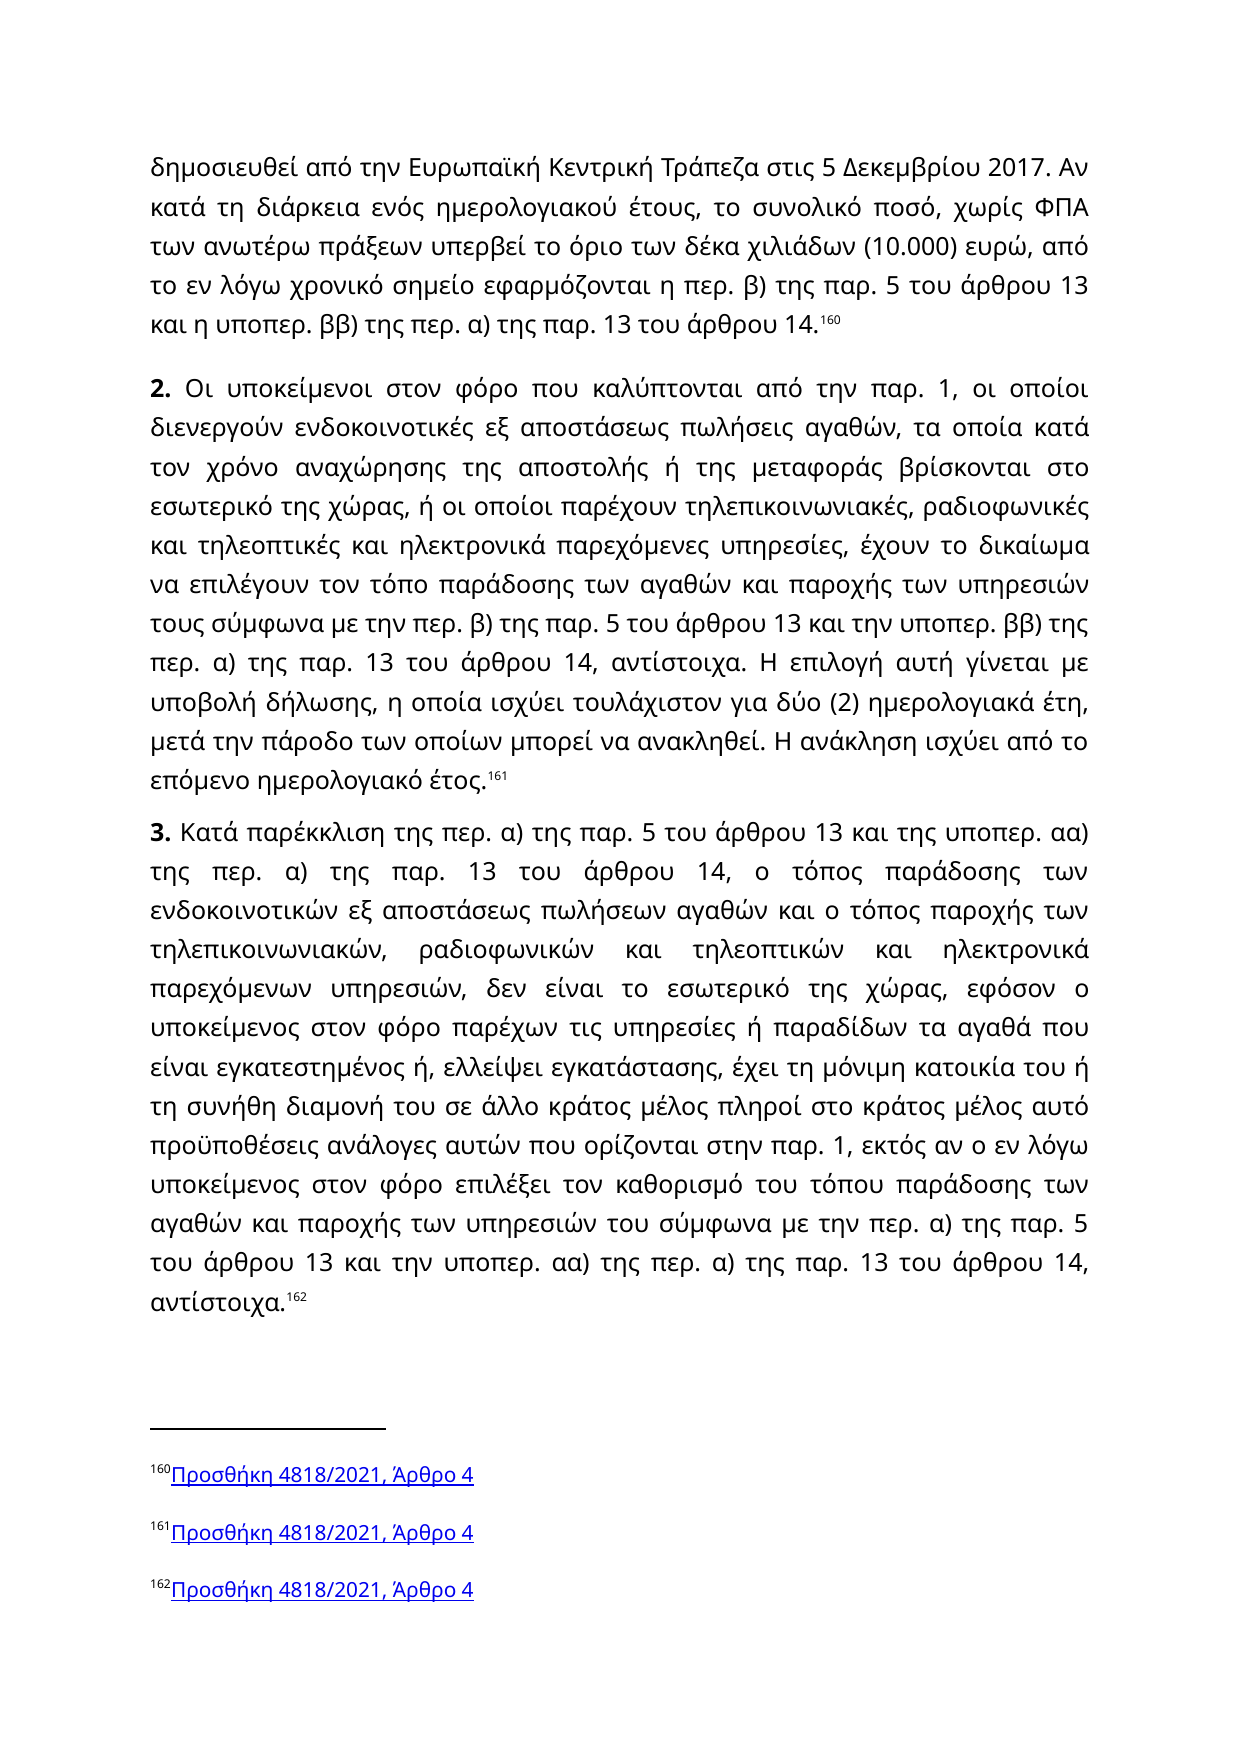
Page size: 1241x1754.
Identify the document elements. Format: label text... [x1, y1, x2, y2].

text Προσθήκη 4818/2021, Άρθρο 4 [150, 1460, 1090, 1489]
text 2. Οι υποκείμενοι στον φόρο που καλύπτονται από την παρ. 1, οι οποίοι διενεργούν ενδοκοινοτικές εξ αποστάσεως πωλήσεις αγαθών, τα οποία κατά τον χρόνο αναχώρησης της αποστολής ή της μεταφοράς βρίσκονται στο εσωτερικό της χώρας, ή οι οποίοι παρέχουν τηλεπικοινωνιακές, ραδιοφωνικές και τηλεοπτικές και ηλεκτρονικά παρεχόμενες υπηρεσίες, έχουν το δικαίωμα να επιλέγουν τον τόπο παράδοσης των αγαθών και παροχής των υπηρεσιών τους σύμφωνα με την περ. β) της παρ. 5 του άρθρου 13 και την υποπερ. ββ) της περ. α) της παρ. 13 του άρθρου 14, αντίστοιχα. Η επιλογή αυτή γίνεται με υποβολή δήλωσης, η οποία ισχύει τουλάχιστον για δύο (2) ημερολογιακά έτη, μετά την πάροδο των οποίων μπορεί να ανακληθεί. Η ανάκληση ισχύει από το επόμενο ημερολογιακό έτος. [150, 371, 1090, 797]
text Προσθήκη 4818/2021, Άρθρο 4 [150, 1576, 1090, 1604]
text 3. Κατά παρέκκλιση της περ. α) της παρ. 5 του άρθρου 13 και της υποπερ. αα) της περ. α) της παρ. 13 του άρθρου 14, ο τόπος παράδοσης των ενδοκοινοτικών εξ αποστάσεως πωλήσεων αγαθών και ο τόπος παροχής των τηλεπικοινωνιακών, ραδιοφωνικών και τηλεοπτικών και ηλεκτρονικά παρεχόμενων υπηρεσιών, δεν είναι το εσωτερικό της χώρας, εφόσον ο υποκείμενος στον φόρο παρέχων τις υπηρεσίες ή παραδίδων τα αγαθά που είναι εγκατεστημένος ή, ελλείψει εγκατάστασης, έχει τη μόνιμη κατοικία του ή τη συνήθη διαμονή του σε άλλο κράτος μέλος πληροί στο κράτος μέλος αυτό προϋποθέσεις ανάλογες αυτών που ορίζονται στην παρ. 1, εκτός αν ο εν λόγω υποκείμενος στον φόρο επιλέξει τον καθορισμό του τόπου παράδοσης των αγαθών και παροχής των υπηρεσιών του σύμφωνα με την περ. α) της παρ. 5 του άρθρου 13 και την υποπερ. αα) της περ. α) της παρ. 13 του άρθρου 14, αντίστοιχα. [150, 814, 1090, 1318]
text δημοσιευθεί από την Ευρωπαϊκή Κεντρική Τράπεζα στις 5 Δεκεμβρίου 2017. Αν κατά τη διάρκεια ενός ημερολογιακού έτους, το συνολικό ποσό, χωρίς ΦΠΑ των ανωτέρω πράξεων υπερβεί το όριο των δέκα χιλιάδων (10.000) ευρώ, από το εν λόγω χρονικό σημείο εφαρμόζονται η περ. β) της παρ. 5 του άρθρου 13 και η υποπερ. ββ) της περ. α) της παρ. 13 του άρθρου 14. [150, 150, 1090, 341]
text Προσθήκη 4818/2021, Άρθρο 4 [150, 1518, 1090, 1546]
